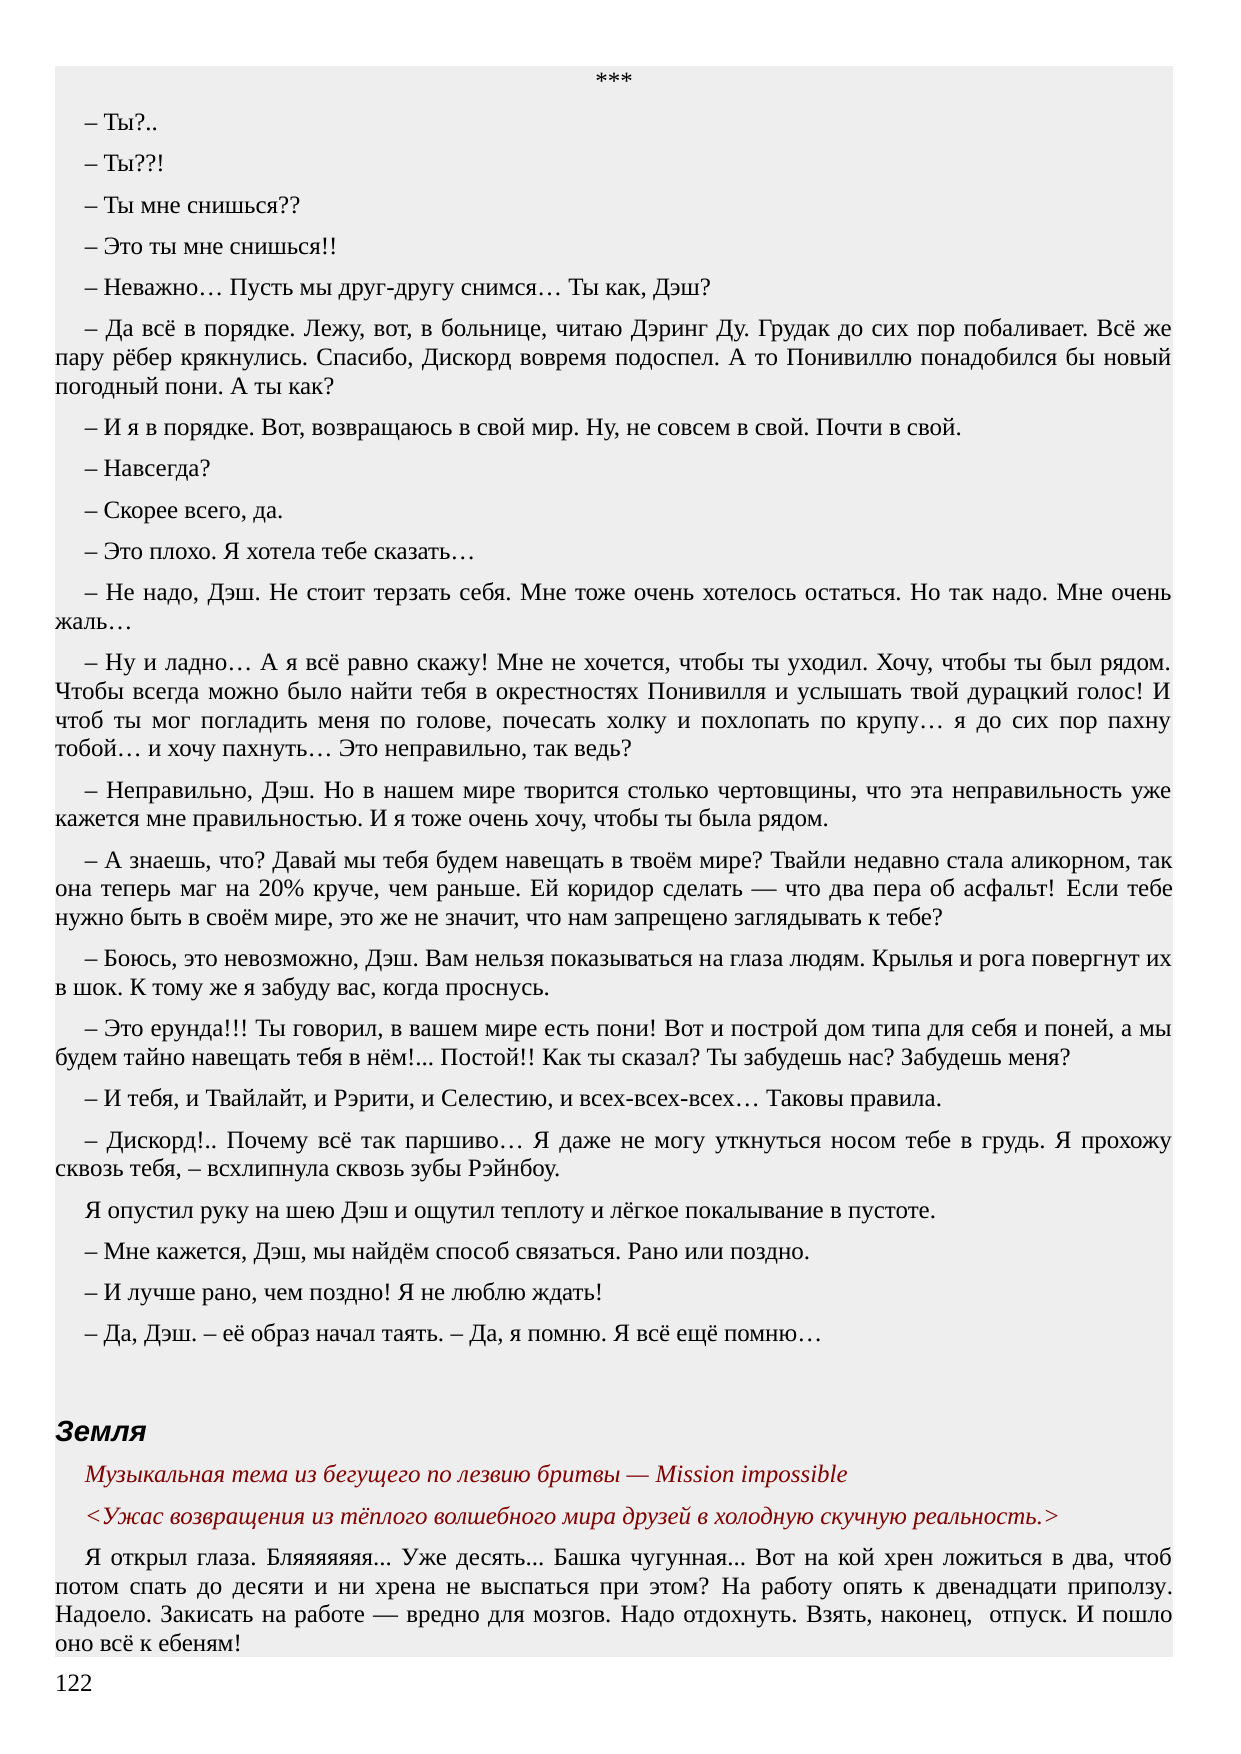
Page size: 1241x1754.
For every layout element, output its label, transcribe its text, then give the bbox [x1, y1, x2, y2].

text – Дискорд!.. Почему всё так паршиво… Я даже не могу уткнуться носом тебе в грудь. Я прохожу сквозь тебя, – всхлипнула сквозь зубы Рэйнбоу. [55, 1125, 1173, 1182]
text – И я в порядке. Вот, возвращаюсь в свой мир. Ну, не совсем в свой. Почти в свой. [55, 412, 1173, 441]
text – Это плохо. Я хотела тебе сказать… [55, 536, 1173, 565]
text – Да всё в порядке. Лежу, вот, в больнице, читаю Дэринг Ду. Грудак до сих пор побаливает. Всё же пару рёбер крякнулись. Спасибо, Дискорд вовремя подоспел. А то Понивиллю понадобился бы новый погодный пони. А ты как? [55, 313, 1173, 400]
text Я открыл глаза. Бляяяяяяя... Уже десять... Башка чугунная... Вот на кой хрен ложиться в два, чтоб потом спать до десяти и ни хрена не выспаться при этом? На работу опять к двенадцати приползу. Надоело. Закисать на работе — вредно для мозгов. Надо отдохнуть. Взять, наконец, отпуск. И пошло оно всё к ебеням! [55, 1542, 1173, 1657]
text – Скорее всего, да. [55, 495, 1173, 523]
text – Навсегда? [55, 453, 1173, 482]
text – Мне кажется, Дэш, мы найдём способ связаться. Рано или поздно. [55, 1236, 1173, 1265]
text Я опустил руку на шею Дэш и ощутил теплоту и лёгкое покалывание в пустоте. [55, 1195, 1173, 1223]
text Музыкальная тема из бегущего по лезвию бритвы — Mission impossible [55, 1459, 1173, 1488]
text – Ты?.. [55, 107, 1173, 136]
text – Ты??! [55, 148, 1173, 177]
text – Неправильно, Дэш. Но в нашем мире творится столько чертовщины, что эта неправильность уже кажется мне правильностью. И я тоже очень хочу, чтобы ты была рядом. [55, 775, 1173, 832]
text – Не надо, Дэш. Не стоит терзать себя. Мне тоже очень хотелось остаться. Но так надо. Мне очень жаль… [55, 577, 1173, 635]
text – Боюсь, это невозможно, Дэш. Вам нельзя показываться на глаза людям. Крылья и рога повергнут их в шок. К тому же я забуду вас, когда проснусь. [55, 943, 1173, 1001]
text – Да, Дэш. – её образ начал таять. – Да, я помню. Я всё ещё помню… [55, 1318, 1173, 1347]
text – Неважно… Пусть мы друг-другу снимся… Ты как, Дэш? [55, 272, 1173, 301]
text – И тебя, и Твайлайт, и Рэрити, и Селестию, и всех-всех-всех… Таковы правила. [55, 1083, 1173, 1112]
text – Ну и ладно… А я всё равно скажу! Мне не хочется, чтобы ты уходил. Хочу, чтобы ты был рядом. Чтобы всегда можно было найти тебя в окрестностях Понивилля и услышать твой дурацкий голос! И чтоб ты мог погладить меня по голове, почесать холку и похлопать по крупу… я до сих пор пахну тобой… и хочу пахнуть… Это неправильно, так ведь? [55, 647, 1173, 762]
text – Это ерунда!!! Ты говорил, в вашем мире есть пони! Вот и построй дом типа для себя и поней, а мы будем тайно навещать тебя в нём!... Постой!! Как ты сказал? Ты забудешь нас? Забудешь меня? [55, 1013, 1173, 1071]
text – А знаешь, что? Давай мы тебя будем навещать в твоём мире? Твайли недавно стала аликорном, так она теперь маг на 20% круче, чем раньше. Ей коридор сделать — что два пера об асфальт! Если тебе нужно быть в своём мире, это же не значит, что нам запрещено заглядывать к тебе? [55, 845, 1173, 931]
subtitle Земля [55, 1413, 1173, 1447]
text *** [55, 66, 1173, 95]
text <Ужас возвращения из тёплого волшебного мира друзей в холодную скучную реальность.> [55, 1501, 1173, 1529]
text – И лучше рано, чем поздно! Я не люблю ждать! [55, 1277, 1173, 1306]
text – Ты мне снишься?? [55, 190, 1173, 218]
text – Это ты мне снишься!! [55, 231, 1173, 260]
